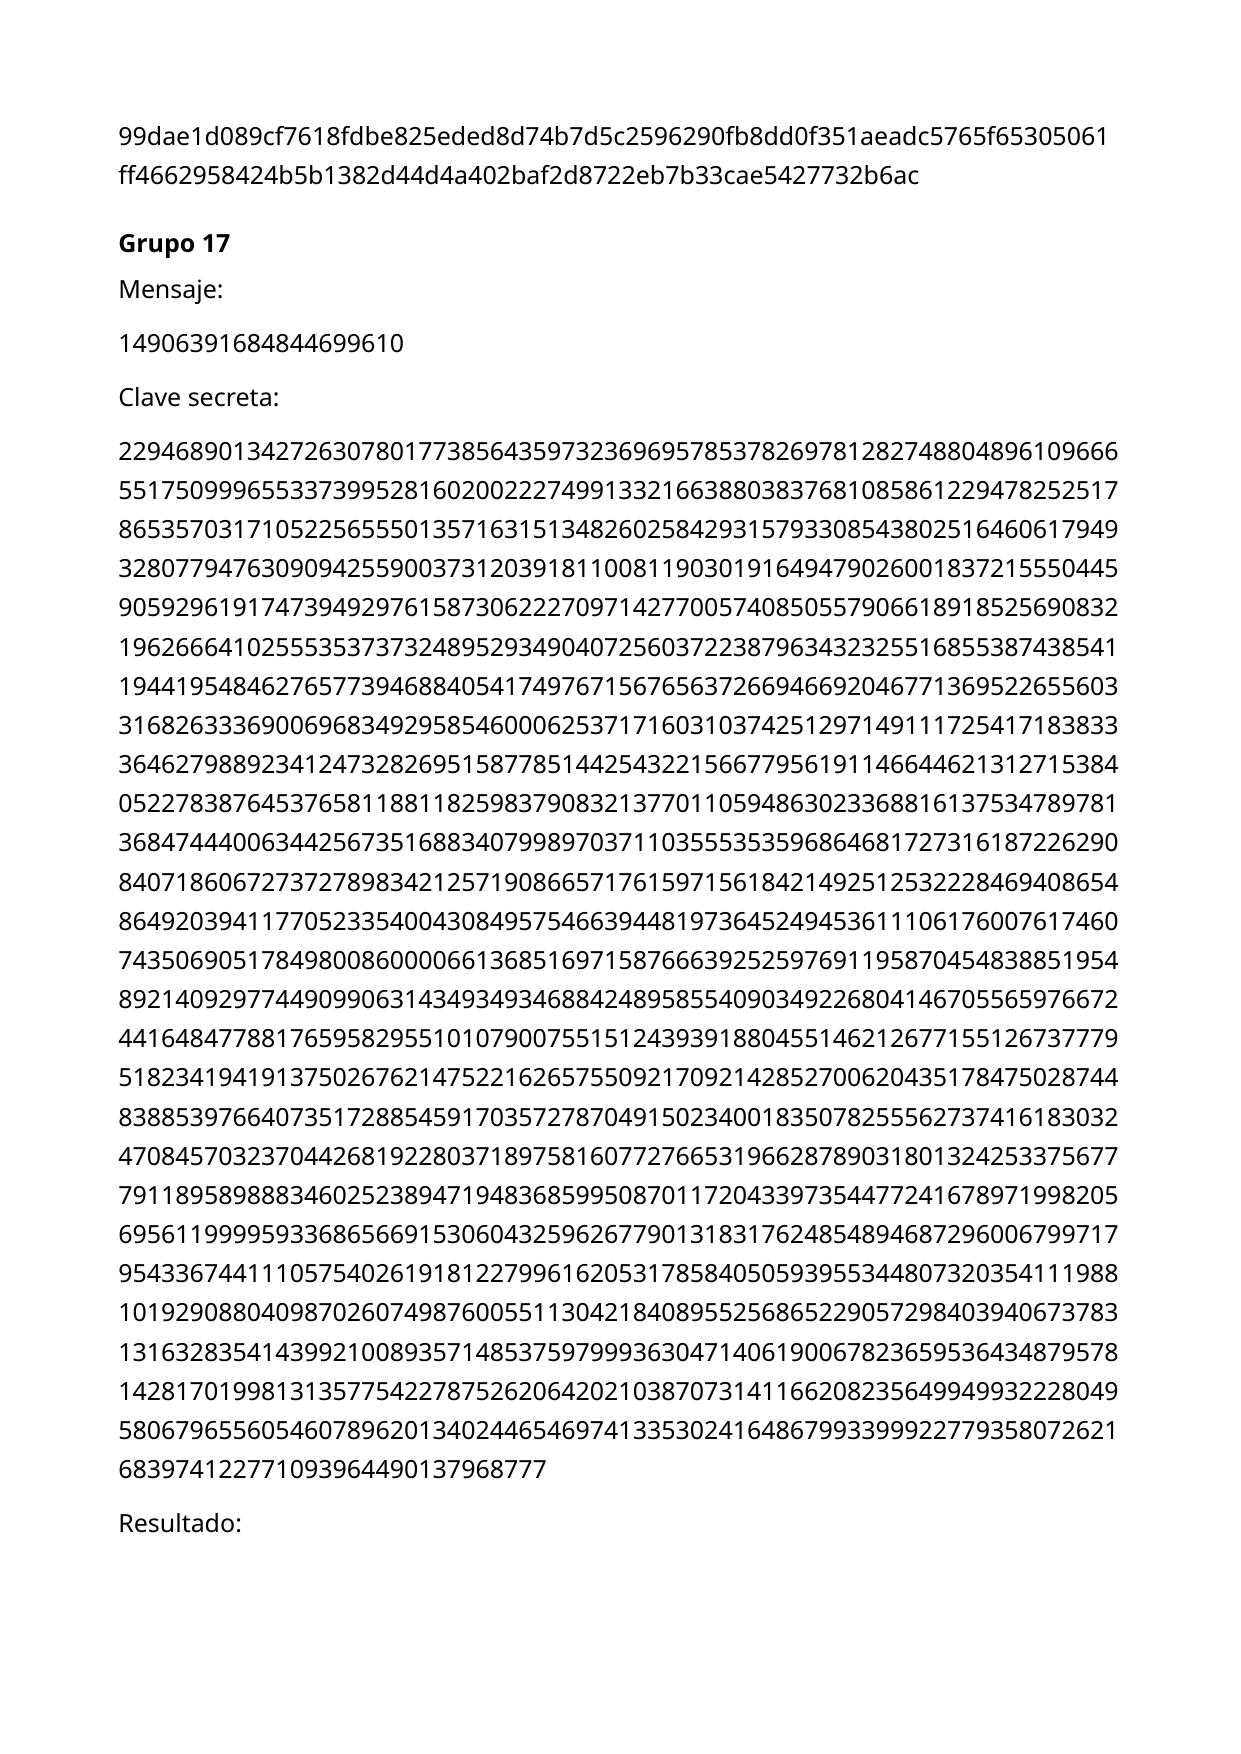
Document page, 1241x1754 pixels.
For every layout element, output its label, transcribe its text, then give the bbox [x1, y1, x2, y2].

text Resultado: [118, 1506, 1122, 1539]
text 99dae1d089cf7618fdbe825eded8d74b7d5c2596290fb8dd0f351aeadc5765f65305061ff4662958424b5b1382d44d4a402baf2d8722eb7b33cae5427732b6ac [118, 118, 1122, 191]
subtitle Grupo 17 [118, 226, 1122, 260]
text 22946890134272630780177385643597323696957853782697812827488048961096665517509996553373995281602002227499133216638803837681085861229478252517865357031710522565550135716315134826025842931579330854380251646061794932807794763090942559003731203918110081190301916494790260018372155504459059296191747394929761587306222709714277005740850557906618918525690832196266641025553537373248952934904072560372238796343232551685538743854119441954846276577394688405417497671567656372669466920467713695226556033168263336900696834929585460006253717160310374251297149111725417183833364627988923412473282695158778514425432215667795619114664462131271538405227838764537658118811825983790832137701105948630233688161375347897813684744400634425673516883407998970371103555353596864681727316187226290840718606727372789834212571908665717615971561842149251253222846940865486492039411770523354004308495754663944819736452494536111061760076174607435069051784980086000066136851697158766639252597691195870454838851954892140929774490990631434934934688424895855409034922680414670556597667244164847788176595829551010790075515124393918804551462126771551267377795182341941913750267621475221626575509217092142852700620435178475028744838853976640735172885459170357278704915023400183507825556273741618303247084570323704426819228037189758160772766531966287890318013242533756777911895898883460252389471948368599508701172043397354477241678971998205695611999959336865669153060432596267790131831762485489468729600679971795433674411105754026191812279961620531785840505939553448073203541119881019290880409870260749876005511304218408955256865229057298403940673783131632835414399210089357148537597999363047140619006782365953643487957814281701998131357754227875262064202103870731411662082356499499322280495806796556054607896201340244654697413353024164867993399922779358072621683974122771093964490137968777 [118, 433, 1122, 1486]
text Clave secreta: [118, 380, 1122, 414]
text Mensaje: [118, 272, 1122, 306]
text 14906391684844699610 [118, 326, 1122, 360]
